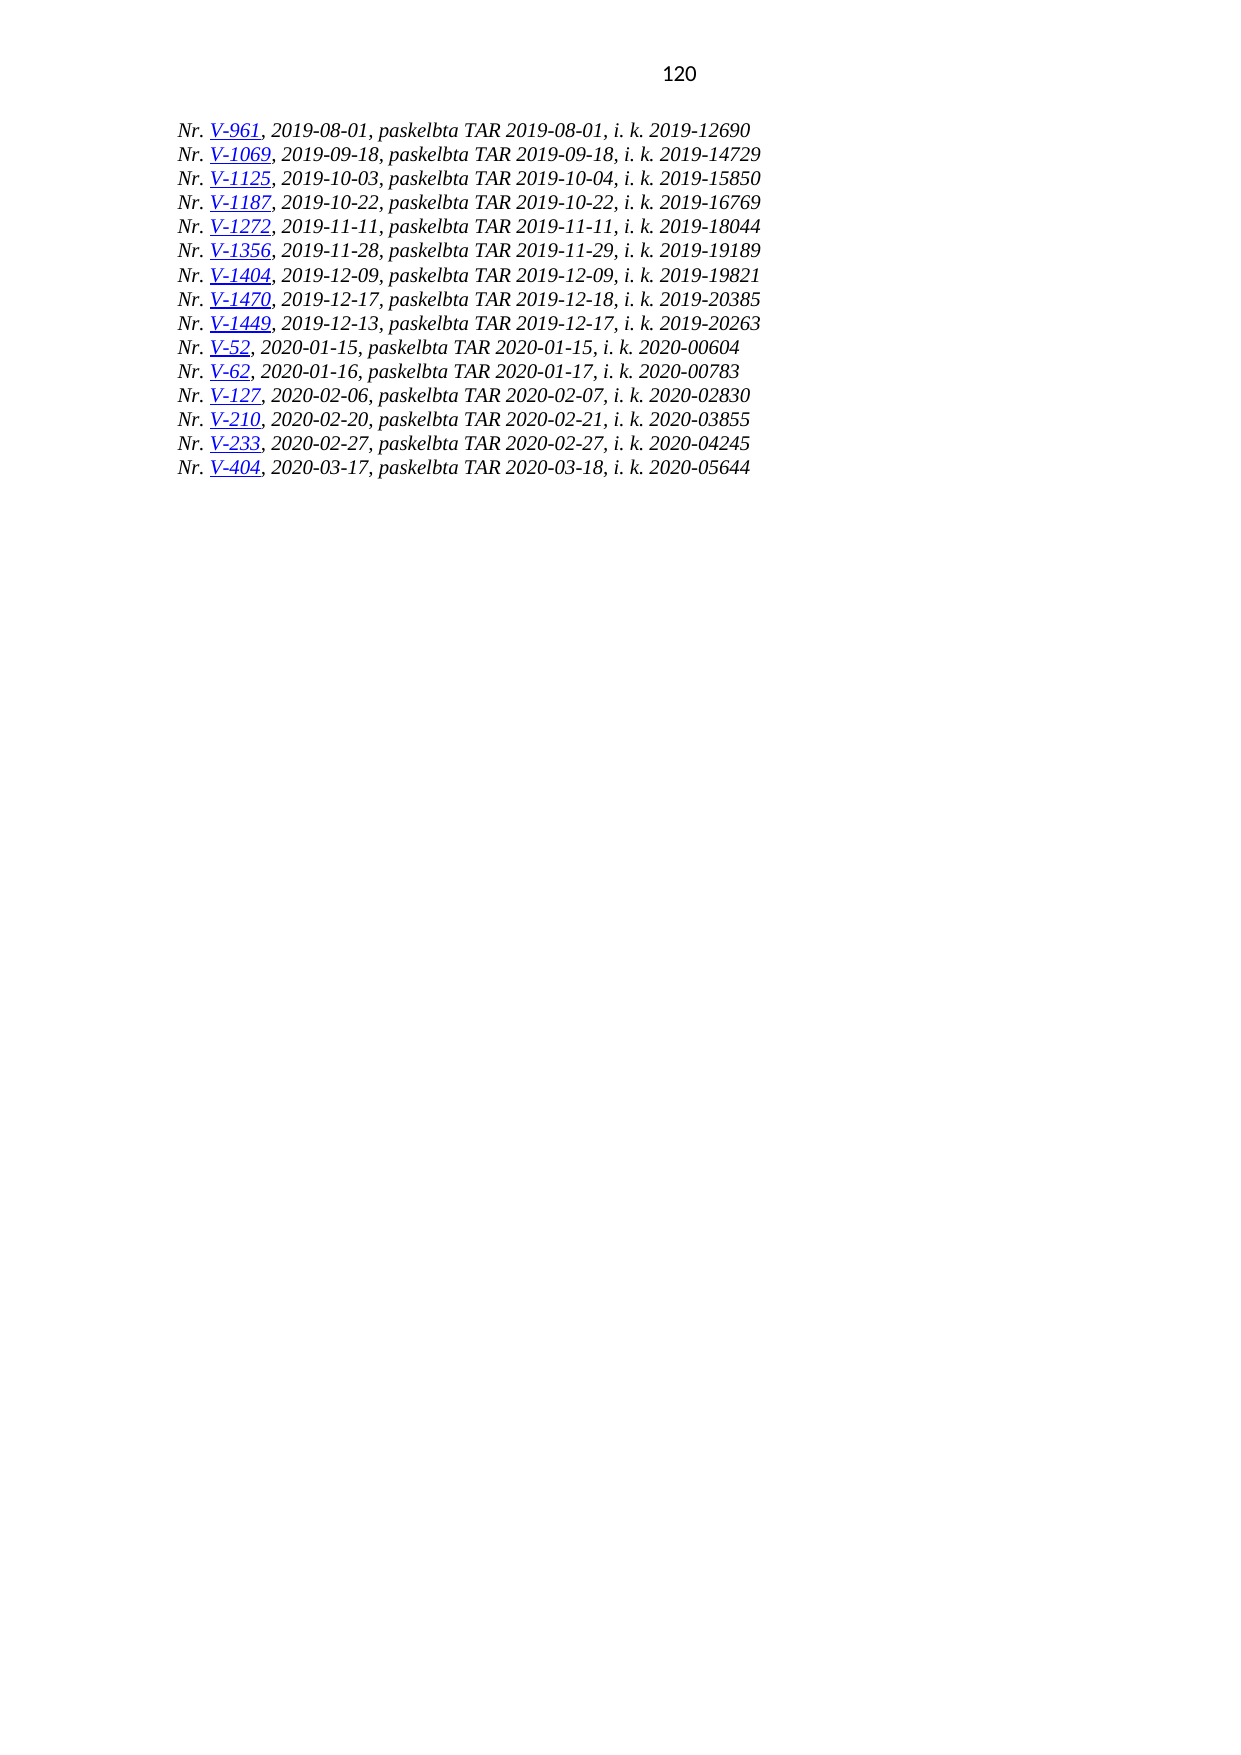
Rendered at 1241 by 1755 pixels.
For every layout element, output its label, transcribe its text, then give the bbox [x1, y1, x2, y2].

text Nr. V-52, 2020-01-15, paskelbta TAR 2020-01-15, i. k. 2020-00604 [177, 335, 1181, 359]
text Nr. V-62, 2020-01-16, paskelbta TAR 2020-01-17, i. k. 2020-00783 [177, 359, 1181, 383]
text Nr. V-961, 2019-08-01, paskelbta TAR 2019-08-01, i. k. 2019-12690 [177, 118, 1181, 142]
text Nr. V-1069, 2019-09-18, paskelbta TAR 2019-09-18, i. k. 2019-14729 [177, 142, 1181, 166]
text Nr. V-1404, 2019-12-09, paskelbta TAR 2019-12-09, i. k. 2019-19821 [177, 262, 1181, 287]
text Nr. V-233, 2020-02-27, paskelbta TAR 2020-02-27, i. k. 2020-04245 [177, 431, 1181, 455]
text Nr. V-1356, 2019-11-28, paskelbta TAR 2019-11-29, i. k. 2019-19189 [177, 238, 1181, 262]
text Nr. V-1187, 2019-10-22, paskelbta TAR 2019-10-22, i. k. 2019-16769 [177, 190, 1181, 214]
text Nr. V-1470, 2019-12-17, paskelbta TAR 2019-12-18, i. k. 2019-20385 [177, 287, 1181, 311]
text Nr. V-1449, 2019-12-13, paskelbta TAR 2019-12-17, i. k. 2019-20263 [177, 311, 1181, 335]
text Nr. V-1125, 2019-10-03, paskelbta TAR 2019-10-04, i. k. 2019-15850 [177, 166, 1181, 190]
text Nr. V-127, 2020-02-06, paskelbta TAR 2020-02-07, i. k. 2020-02830 [177, 383, 1181, 407]
text Nr. V-1272, 2019-11-11, paskelbta TAR 2019-11-11, i. k. 2019-18044 [177, 214, 1181, 238]
text Nr. V-210, 2020-02-20, paskelbta TAR 2020-02-21, i. k. 2020-03855 [177, 407, 1181, 431]
text Nr. V-404, 2020-03-17, paskelbta TAR 2020-03-18, i. k. 2020-05644 [177, 455, 1181, 479]
